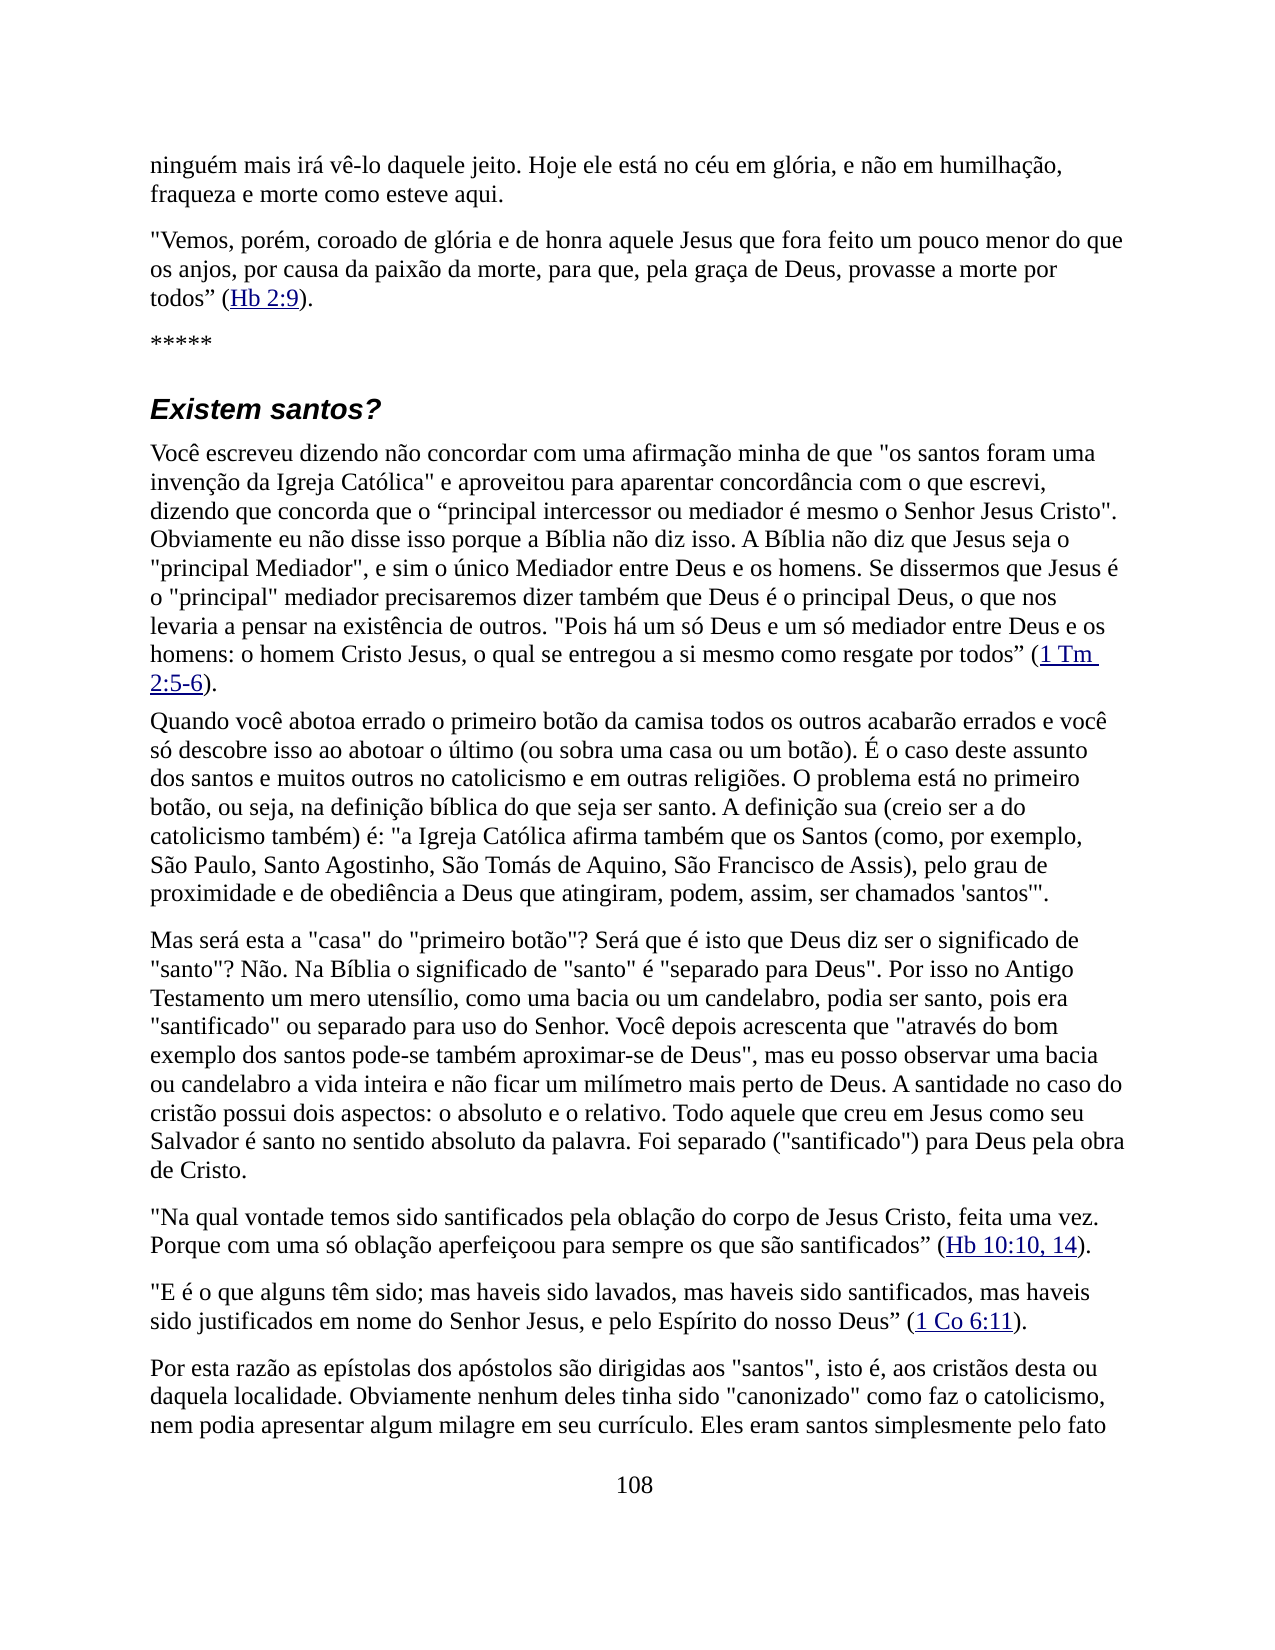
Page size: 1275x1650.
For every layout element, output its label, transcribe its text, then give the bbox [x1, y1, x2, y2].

subtitle Existem santos? [150, 392, 1125, 426]
text ninguém mais irá vê-lo daquele jeito. Hoje ele está no céu em glória, e não em humilhação, fraqueza e morte como esteve aqui. [150, 150, 1125, 207]
text "Vemos, porém, coroado de glória e de honra aquele Jesus que fora feito um pouco menor do que os anjos, por causa da paixão da morte, para que, pela graça de Deus, provasse a morte por todos” (Hb 2:9). [150, 225, 1125, 312]
text Você escreveu dizendo não concordar com uma afirmação minha de que "os santos foram uma invenção da Igreja Católica" e aproveitou para aparentar concordância com o que escrevi, dizendo que concorda que o “principal intercessor ou mediador é mesmo o Senhor Jesus Cristo". Obviamente eu não disse isso porque a Bíblia não diz isso. A Bíblia não diz que Jesus seja o "principal Mediador", e sim o único Mediador entre Deus e os homens. Se dissermos que Jesus é o "principal" mediador precisaremos dizer também que Deus é o principal Deus, o que nos levaria a pensar na existência de outros. "Pois há um só Deus e um só mediador entre Deus e os homens: o homem Cristo Jesus, o qual se entregou a si mesmo como resgate por todos” (1 Tm 2:5-6). [150, 438, 1125, 697]
text "Na qual vontade temos sido santificados pela oblação do corpo de Jesus Cristo, feita uma vez. Porque com uma só oblação aperfeiçoou para sempre os que são santificados” (Hb 10:10, 14). [150, 1202, 1125, 1259]
text Quando você abotoa errado o primeiro botão da camisa todos os outros acabarão errados e você só descobre isso ao abotoar o último (ou sobra uma casa ou um botão). É o caso deste assunto dos santos e muitos outros no catolicismo e em outras religiões. O problema está no primeiro botão, ou seja, na definição bíblica do que seja ser santo. A definição sua (creio ser a do catolicismo também) é: "a Igreja Católica afirma também que os Santos (como, por exemplo, São Paulo, Santo Agostinho, São Tomás de Aquino, São Francisco de Assis), pelo grau de proximidade e de obediência a Deus que atingiram, podem, assim, ser chamados 'santos'". [150, 706, 1125, 907]
text Por esta razão as epístolas dos apóstolos são dirigidas aos "santos", isto é, aos cristãos desta ou daquela localidade. Obviamente nenhum deles tinha sido "canonizado" como faz o catolicismo, nem podia apresentar algum milagre em seu currículo. Eles eram santos simplesmente pelo fato [150, 1353, 1125, 1439]
text "E é o que alguns têm sido; mas haveis sido lavados, mas haveis sido santificados, mas haveis sido justificados em nome do Senhor Jesus, e pelo Espírito do nosso Deus” (1 Co 6:11). [150, 1277, 1125, 1335]
text ***** [150, 329, 1125, 358]
text Mas será esta a "casa" do "primeiro botão"? Será que é isto que Deus diz ser o significado de "santo"? Não. Na Bíblia o significado de "santo" é "separado para Deus". Por isso no Antigo Testamento um mero utensílio, como uma bacia ou um candelabro, podia ser santo, pois era "santificado" ou separado para uso do Senhor. Você depois acrescenta que "através do bom exemplo dos santos pode-se também aproximar-se de Deus", mas eu posso observar uma bacia ou candelabro a vida inteira e não ficar um milímetro mais perto de Deus. A santidade no caso do cristão possui dois aspectos: o absoluto e o relativo. Todo aquele que creu em Jesus como seu Salvador é santo no sentido absoluto da palavra. Foi separado ("santificado") para Deus pela obra de Cristo. [150, 925, 1125, 1184]
